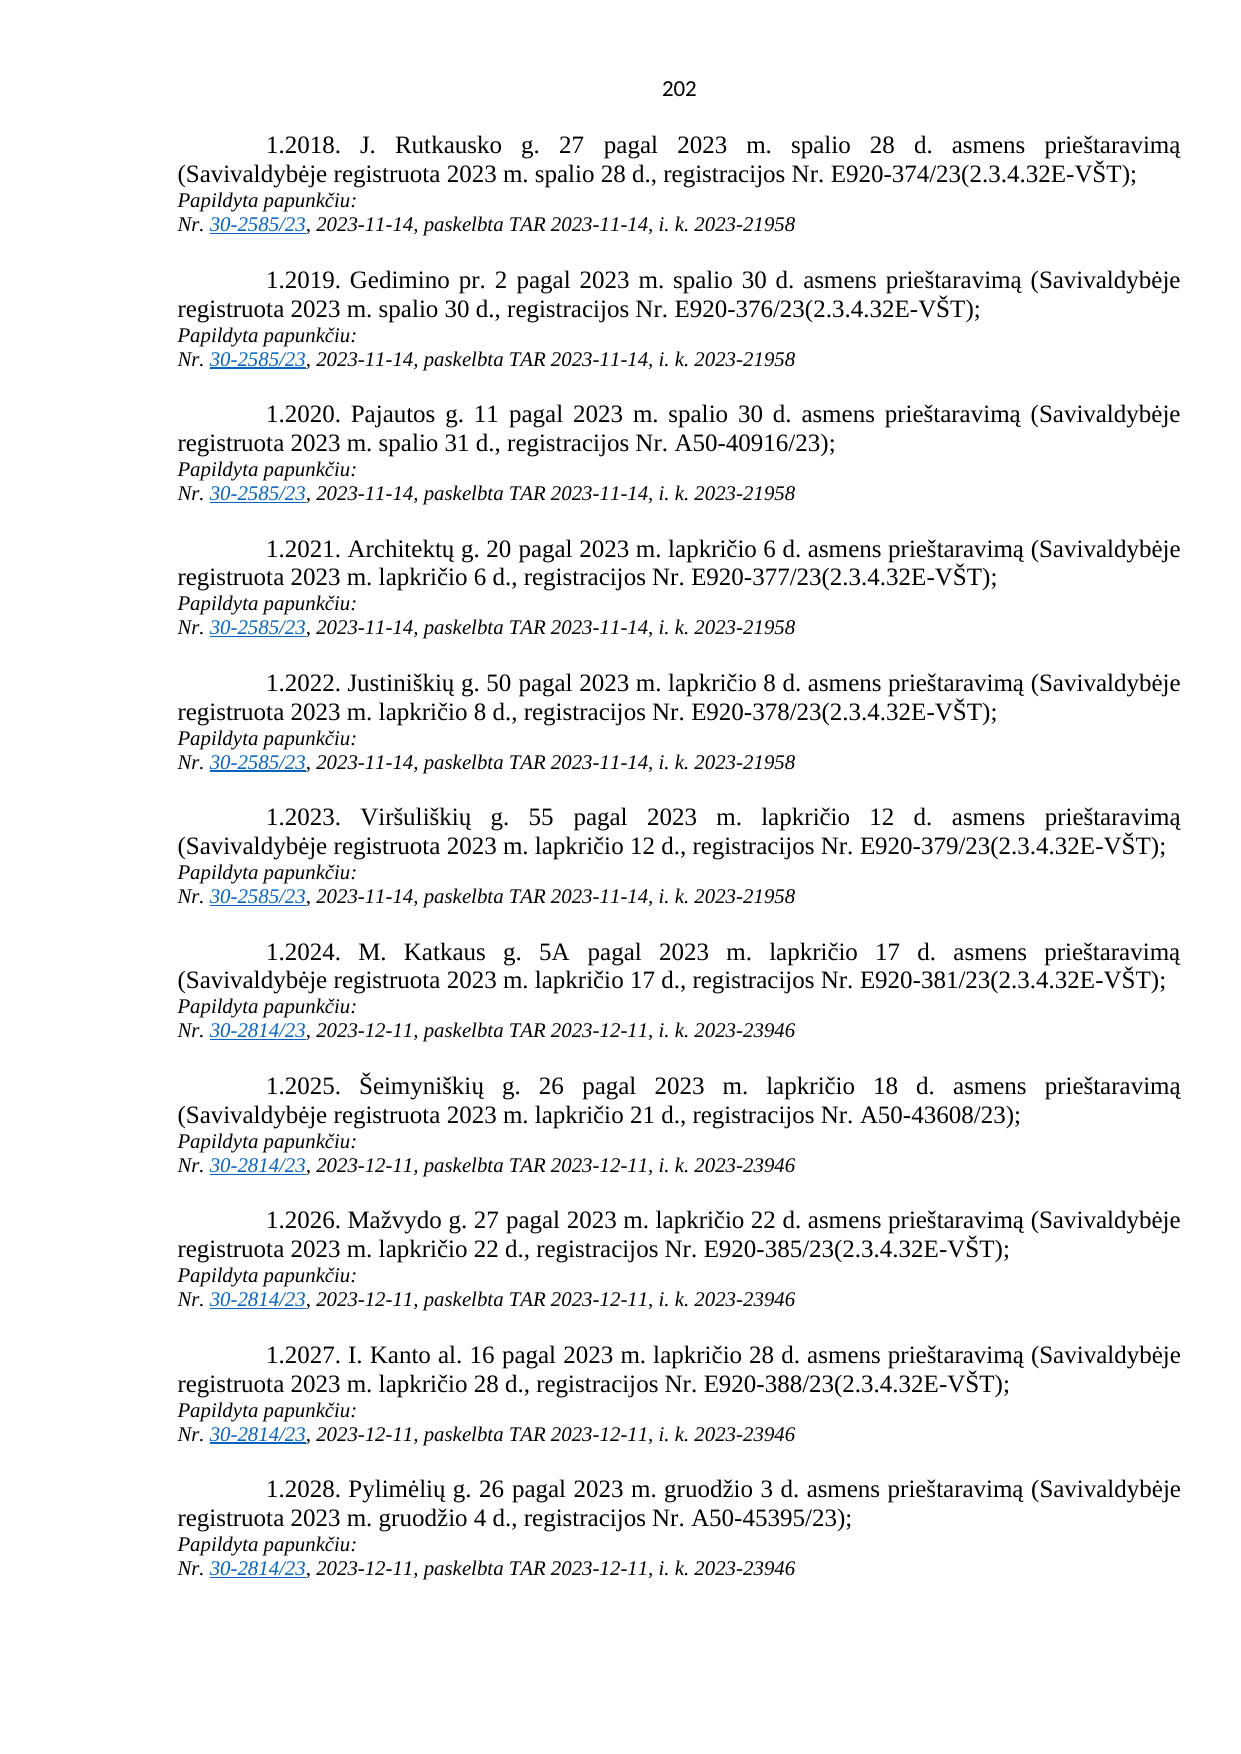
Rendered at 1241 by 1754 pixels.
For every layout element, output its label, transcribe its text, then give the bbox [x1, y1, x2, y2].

text Papildyta papunkčiu: [177, 457, 1181, 481]
text Nr. 30-2585/23, 2023-11-14, paskelbta TAR 2023-11-14, i. k. 2023-21958 [177, 615, 1181, 639]
text Papildyta papunkčiu: [177, 726, 1181, 750]
text Papildyta papunkčiu: [177, 322, 1181, 347]
text Nr. 30-2585/23, 2023-11-14, paskelbta TAR 2023-11-14, i. k. 2023-21958 [177, 750, 1181, 774]
text Nr. 30-2814/23, 2023-12-11, paskelbta TAR 2023-12-11, i. k. 2023-23946 [177, 1422, 1181, 1446]
text Papildyta papunkčiu: [177, 1397, 1181, 1422]
text Nr. 30-2585/23, 2023-11-14, paskelbta TAR 2023-11-14, i. k. 2023-21958 [177, 212, 1181, 236]
text Papildyta papunkčiu: [177, 188, 1181, 212]
text 1.2023. Viršuliškių g. 55 pagal 2023 m. lapkričio 12 d. asmens prieštaravimą (Savivaldybėje registruota 2023 m. lapkričio 12 d., registracijos Nr. E920-379/23(2.3.4.32E-VŠT); [177, 802, 1181, 860]
text 1.2020. Pajautos g. 11 pagal 2023 m. spalio 30 d. asmens prieštaravimą (Savivaldybėje registruota 2023 m. spalio 31 d., registracijos Nr. A50-40916/23); [177, 399, 1181, 457]
text Nr. 30-2585/23, 2023-11-14, paskelbta TAR 2023-11-14, i. k. 2023-21958 [177, 347, 1181, 371]
text Papildyta papunkčiu: [177, 1129, 1181, 1153]
text Nr. 30-2814/23, 2023-12-11, paskelbta TAR 2023-12-11, i. k. 2023-23946 [177, 1153, 1181, 1177]
text Papildyta papunkčiu: [177, 591, 1181, 615]
text Nr. 30-2585/23, 2023-11-14, paskelbta TAR 2023-11-14, i. k. 2023-21958 [177, 884, 1181, 908]
text Nr. 30-2585/23, 2023-11-14, paskelbta TAR 2023-11-14, i. k. 2023-21958 [177, 481, 1181, 505]
text 1.2028. Pylimėlių g. 26 pagal 2023 m. gruodžio 3 d. asmens prieštaravimą (Savivaldybėje registruota 2023 m. gruodžio 4 d., registracijos Nr. A50-45395/23); [177, 1474, 1181, 1532]
text 1.2026. Mažvydo g. 27 pagal 2023 m. lapkričio 22 d. asmens prieštaravimą (Savivaldybėje registruota 2023 m. lapkričio 22 d., registracijos Nr. E920-385/23(2.3.4.32E-VŠT); [177, 1206, 1181, 1263]
text 1.2019. Gedimino pr. 2 pagal 2023 m. spalio 30 d. asmens prieštaravimą (Savivaldybėje registruota 2023 m. spalio 30 d., registracijos Nr. E920-376/23(2.3.4.32E-VŠT); [177, 265, 1181, 322]
text Papildyta papunkčiu: [177, 860, 1181, 884]
text 1.2022. Justiniškių g. 50 pagal 2023 m. lapkričio 8 d. asmens prieštaravimą (Savivaldybėje registruota 2023 m. lapkričio 8 d., registracijos Nr. E920-378/23(2.3.4.32E-VŠT); [177, 668, 1181, 726]
text Papildyta papunkčiu: [177, 994, 1181, 1018]
text Nr. 30-2814/23, 2023-12-11, paskelbta TAR 2023-12-11, i. k. 2023-23946 [177, 1287, 1181, 1311]
text Nr. 30-2814/23, 2023-12-11, paskelbta TAR 2023-12-11, i. k. 2023-23946 [177, 1018, 1181, 1042]
text Papildyta papunkčiu: [177, 1532, 1181, 1556]
text 1.2027. I. Kanto al. 16 pagal 2023 m. lapkričio 28 d. asmens prieštaravimą (Savivaldybėje registruota 2023 m. lapkričio 28 d., registracijos Nr. E920-388/23(2.3.4.32E-VŠT); [177, 1340, 1181, 1397]
text 1.2021. Architektų g. 20 pagal 2023 m. lapkričio 6 d. asmens prieštaravimą (Savivaldybėje registruota 2023 m. lapkričio 6 d., registracijos Nr. E920-377/23(2.3.4.32E-VŠT); [177, 534, 1181, 591]
text Nr. 30-2814/23, 2023-12-11, paskelbta TAR 2023-12-11, i. k. 2023-23946 [177, 1556, 1181, 1580]
text 1.2025. Šeimyniškių g. 26 pagal 2023 m. lapkričio 18 d. asmens prieštaravimą (Savivaldybėje registruota 2023 m. lapkričio 21 d., registracijos Nr. A50-43608/23); [177, 1071, 1181, 1129]
text Papildyta papunkčiu: [177, 1263, 1181, 1287]
text 1.2024. M. Katkaus g. 5A pagal 2023 m. lapkričio 17 d. asmens prieštaravimą (Savivaldybėje registruota 2023 m. lapkričio 17 d., registracijos Nr. E920-381/23(2.3.4.32E-VŠT); [177, 937, 1181, 994]
text 1.2018. J. Rutkausko g. 27 pagal 2023 m. spalio 28 d. asmens prieštaravimą (Savivaldybėje registruota 2023 m. spalio 28 d., registracijos Nr. E920-374/23(2.3.4.32E-VŠT); [177, 131, 1181, 188]
